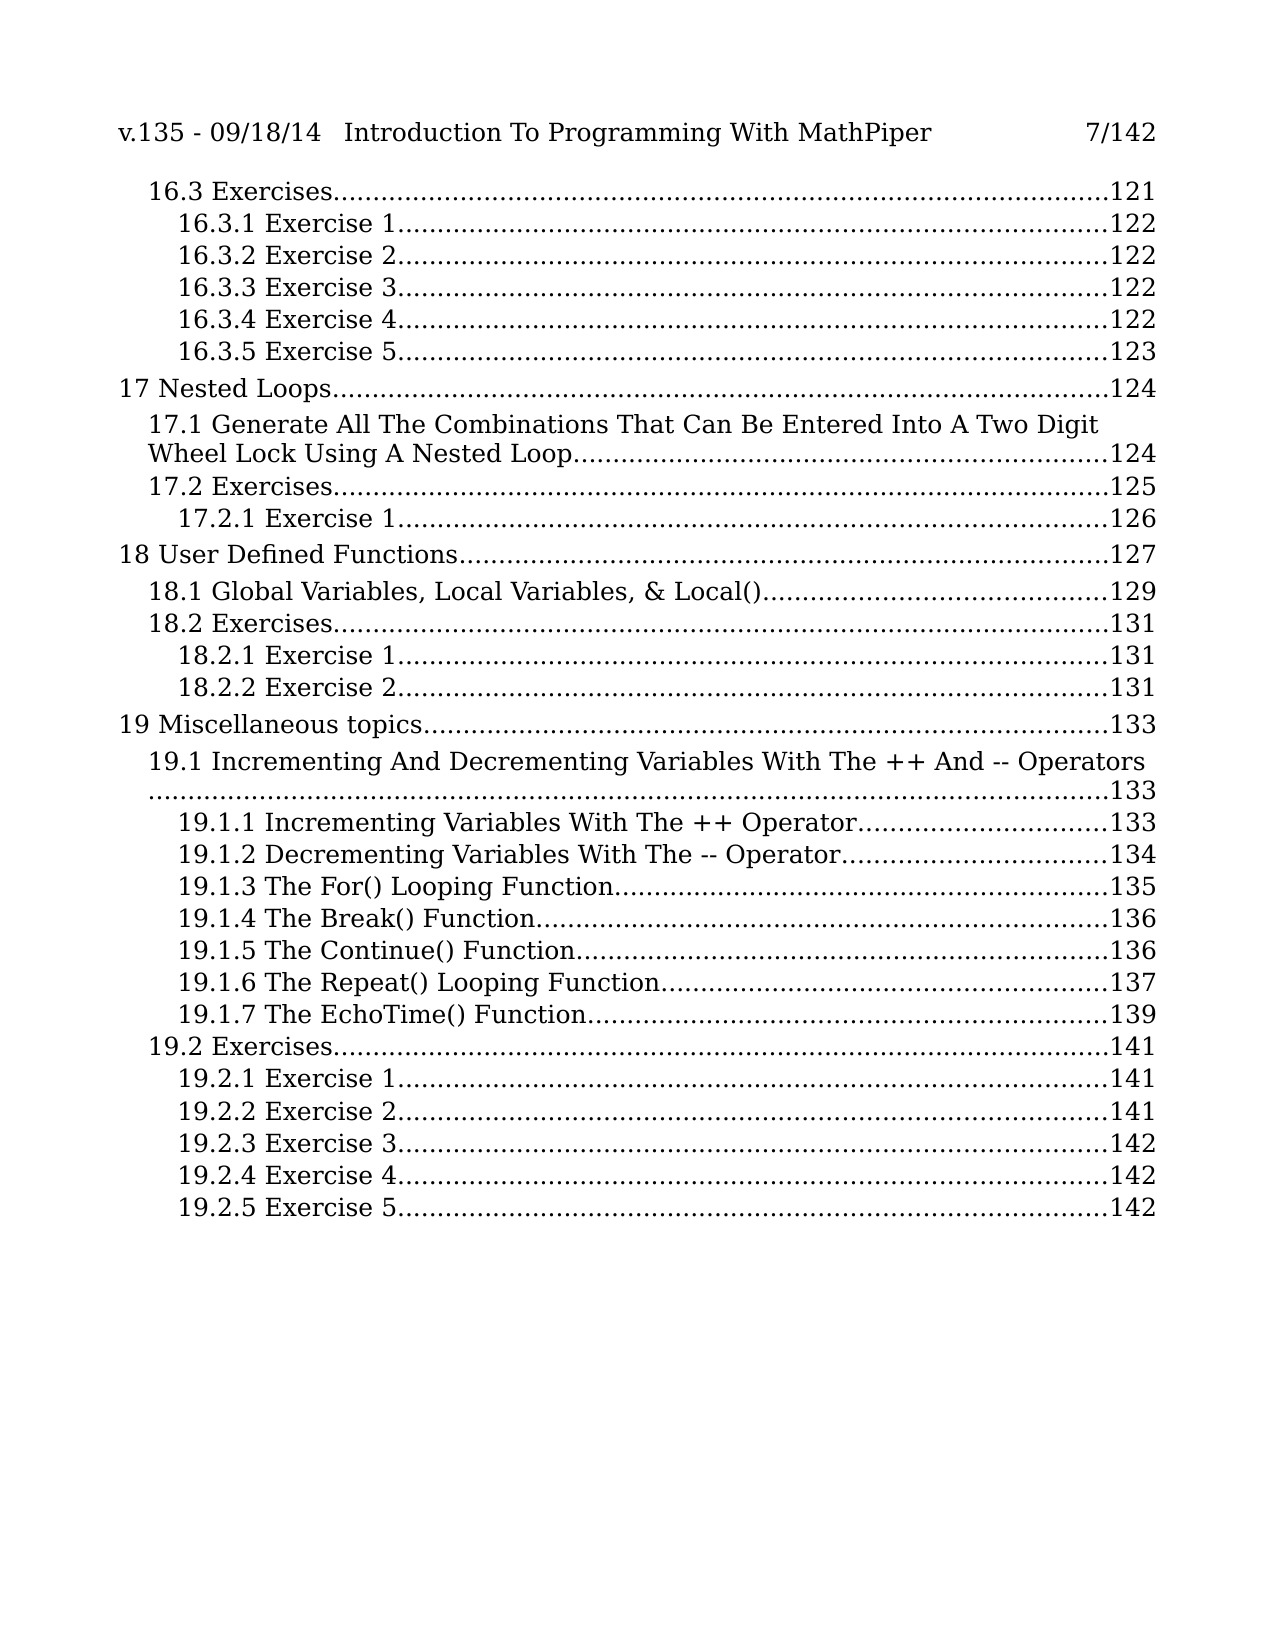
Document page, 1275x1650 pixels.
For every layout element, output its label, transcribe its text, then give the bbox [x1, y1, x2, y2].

text 16.3.4 Exercise 4 122 [177, 305, 1157, 334]
text 18.1 Global Variables, Local Variables, & Local() 129 [148, 577, 1157, 606]
text 18.2 Exercises 131 [148, 609, 1157, 638]
text 19.2.1 Exercise 1 141 [177, 1065, 1157, 1094]
text 19.2.2 Exercise 2 141 [177, 1097, 1157, 1126]
text 19.2.5 Exercise 5 142 [177, 1193, 1157, 1222]
text 19 Miscellaneous topics 133 [118, 710, 1157, 739]
text 16.3.3 Exercise 3 122 [177, 273, 1157, 302]
text 16.3.5 Exercise 5 123 [177, 337, 1157, 366]
text 19.1 Incrementing And Decrementing Variables With The ++ And -- Operators 133 [148, 747, 1157, 805]
text 17.2 Exercises 125 [148, 472, 1157, 501]
text 16.3.2 Exercise 2 122 [177, 241, 1157, 270]
text 19.2.4 Exercise 4 142 [177, 1161, 1157, 1190]
text 17.1 Generate All The Combinations That Can Be Entered Into A Two Digit Wheel Lock Using A Nested Loop 124 [148, 411, 1157, 469]
text 18.2.2 Exercise 2 131 [177, 673, 1157, 703]
text 19.1.1 Incrementing Variables With The ++ Operator 133 [177, 808, 1157, 837]
text 19.2.3 Exercise 3 142 [177, 1129, 1157, 1158]
text 19.1.3 The For() Looping Function 135 [177, 872, 1157, 901]
text 16.3.1 Exercise 1 122 [177, 209, 1157, 238]
text 19.2 Exercises 141 [148, 1033, 1157, 1062]
text 17.2.1 Exercise 1 126 [177, 504, 1157, 533]
text 18.2.1 Exercise 1 131 [177, 641, 1157, 671]
text 19.1.5 The Continue() Function 136 [177, 936, 1157, 966]
text 16.3 Exercises 121 [148, 177, 1157, 206]
text 19.1.7 The EchoTime() Function 139 [177, 1001, 1157, 1030]
text 19.1.6 The Repeat() Looping Function 137 [177, 968, 1157, 998]
text 17 Nested Loops 124 [118, 374, 1157, 403]
text 19.1.2 Decrementing Variables With The -- Operator 134 [177, 840, 1157, 869]
text 18 User Defined Functions 127 [118, 541, 1157, 570]
text 19.1.4 The Break() Function 136 [177, 904, 1157, 933]
